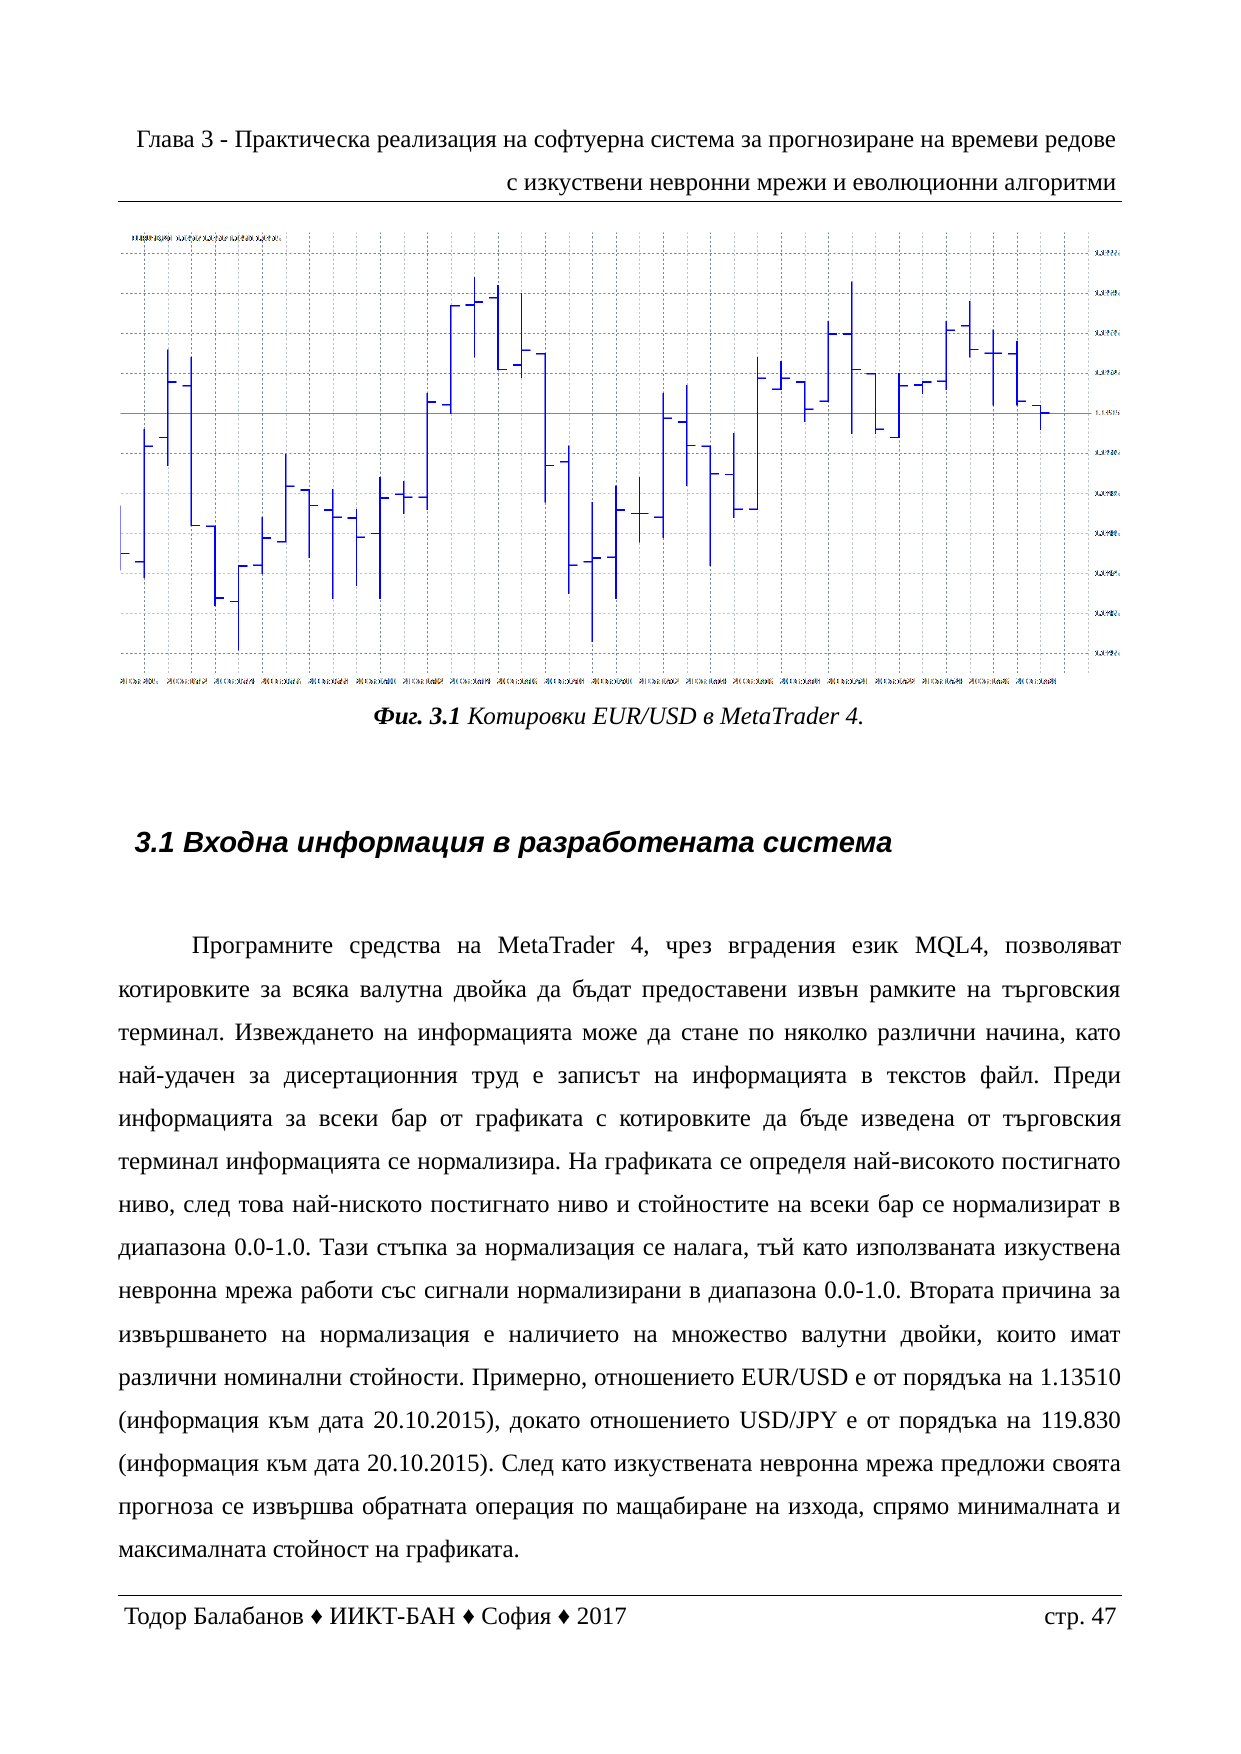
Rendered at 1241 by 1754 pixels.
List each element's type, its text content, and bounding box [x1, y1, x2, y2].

text Програмните средства на MetaTrader 4, чрез вградения език MQL4, позволяват котировките за всяка валутна двойка да бъдат предоставени извън рамките на търговския терминал. Извеждането на информацията може да стане по няколко различни начина, като най-удачен за дисертационния труд е записът на информацията в текстов файл. Преди информацията за всеки бар от графиката с котировките да бъде изведена от търговския терминал информацията се нормализира. На графиката се определя най-високото постигнато ниво, след това най-ниското постигнато ниво и стойностите на всеки бар се нормализират в диапазона 0.0-1.0. Тази стъпка за нормализация се налага, тъй като използваната изкуствена невронна мрежа работи със сигнали нормализирани в диапазона 0.0-1.0. Втората причина за извършването на нормализация е наличието на множество валутни двойки, които имат различни номинални стойности. Примерно, отношението EUR/USD е от порядъка на 1.13510 (информация към дата 20.10.2015), докато отношението USD/JPY е от порядъка на 119.830 (информация към дата 20.10.2015). След като изкуствената невронна мрежа предложи своята прогноза се извършва обратната операция по мащабиране на изхода, спрямо минималната и максималната стойност на графиката. [118, 931, 1122, 1563]
picture [118, 231, 1122, 687]
text Фиг. 3.1 Котировки EUR/USD в MetaTrader 4. [118, 687, 1122, 729]
subtitle 3.1 Входна информация в разработената система [118, 824, 1122, 858]
